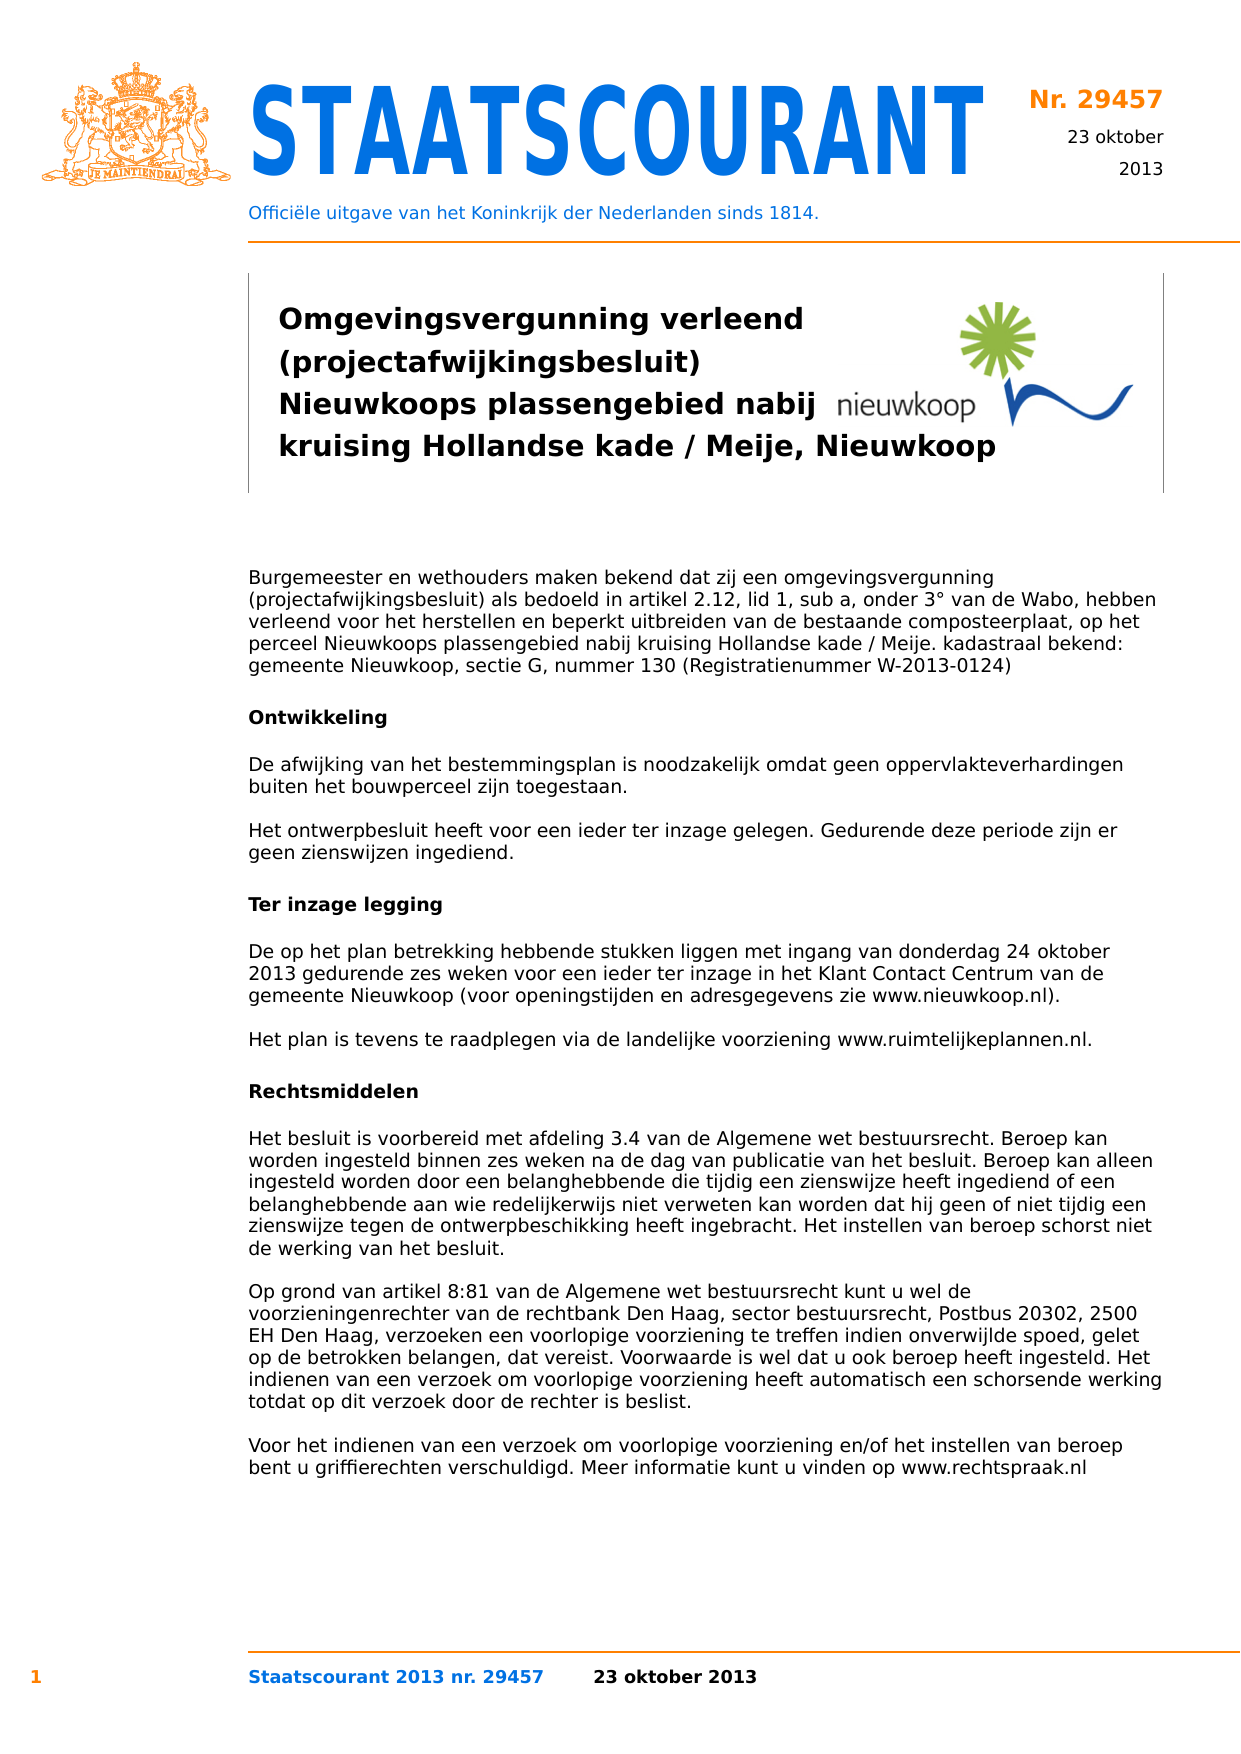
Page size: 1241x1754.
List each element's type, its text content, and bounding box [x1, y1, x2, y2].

picture [838, 302, 1134, 427]
text Burgemeester en wethouders maken bekend dat zij een omgevingsvergunning (projectafwijkingsbesluit) als bedoeld in artikel 2.12, lid 1, sub a, onder 3° van de Wabo, hebben verleend voor het herstellen en beperkt uitbreiden van de bestaande composteerplaat, op het perceel Nieuwkoops plassengebied nabij kruising Hollandse kade / Meije. kadastraal bekend: gemeente Nieuwkoop, sectie G, nummer 130 (Registratienummer W-2013-0124) [248, 567, 1163, 677]
text Voor het indienen van een verzoek om voorlopige voorziening en/of het instellen van beroep bent u griffierechten verschuldigd. Meer informatie kunt u vinden op www.rechtspraak.nl [248, 1435, 1163, 1479]
subtitle Ontwikkeling [248, 707, 1163, 729]
table_cell Officiële uitgave van het Koninkrijk der Nederlanden sinds 1814. [248, 203, 1240, 241]
text De op het plan betrekking hebbende stukken liggen met ingang van donderdag 24 oktober 2013 gedurende zes weken voor een ieder ter inzage in het Klant Contact Centrum van de gemeente Nieuwkoop (voor openingstijden en adresgegevens zie www.nieuwkoop.nl). [248, 941, 1163, 1007]
table_cell 23 oktober [998, 121, 1240, 153]
text De afwijking van het bestemmingsplan is noodzakelijk omdat geen oppervlakteverhardingen buiten het bouwperceel zijn toegestaan. [248, 754, 1163, 798]
table_header Nr. 29457 [998, 62, 1240, 121]
table_header [25, 62, 248, 241]
picture [41, 62, 231, 186]
subtitle Omgevingsvergunning verleend (projectafwijkingsbesluit) Nieuwkoops plassengebied nabij kruising Hollandse kade / Meije, Nieuwkoop [249, 273, 1163, 493]
text Het besluit is voorbereid met afdeling 3.4 van de Algemene wet bestuursrecht. Beroep kan worden ingesteld binnen zes weken na de dag van publicatie van het besluit. Beroep kan alleen ingesteld worden door een belanghebbende die tijdig een zienswijze heeft ingediend of een belanghebbende aan wie redelijkerwijs niet verweten kan worden dat hij geen of niet tijdig een zienswijze tegen de ontwerpbeschikking heeft ingebracht. Het instellen van beroep schorst niet de werking van het besluit. [248, 1127, 1163, 1259]
text Het plan is tevens te raadplegen via de landelijke voorziening www.ruimtelijkeplannen.nl. [248, 1028, 1163, 1051]
table_cell 2013 [998, 153, 1240, 203]
subtitle Rechtsmiddelen [248, 1081, 1163, 1102]
text Het ontwerpbesluit heeft voor een ieder ter inzage gelegen. Gedurende deze periode zijn er geen zienswijzen ingediend. [248, 820, 1163, 864]
text Op grond van artikel 8:81 van de Algemene wet bestuursrecht kunt u wel de voorzieningenrechter van de rechtbank Den Haag, sector bestuursrecht, Postbus 20302, 2500 EH Den Haag, verzoeken een voorlopige voorziening te treffen indien onverwijlde spoed, gelet op de betrokken belangen, dat vereist. Voorwaarde is wel dat u ook beroep heeft ingesteld. Het indienen van een verzoek om voorlopige voorziening heeft automatisch een schorsende werking totdat op dit verzoek door de rechter is beslist. [248, 1281, 1163, 1413]
table_header STAATSCOURANT [248, 62, 998, 203]
subtitle Ter inzage legging [248, 894, 1163, 916]
